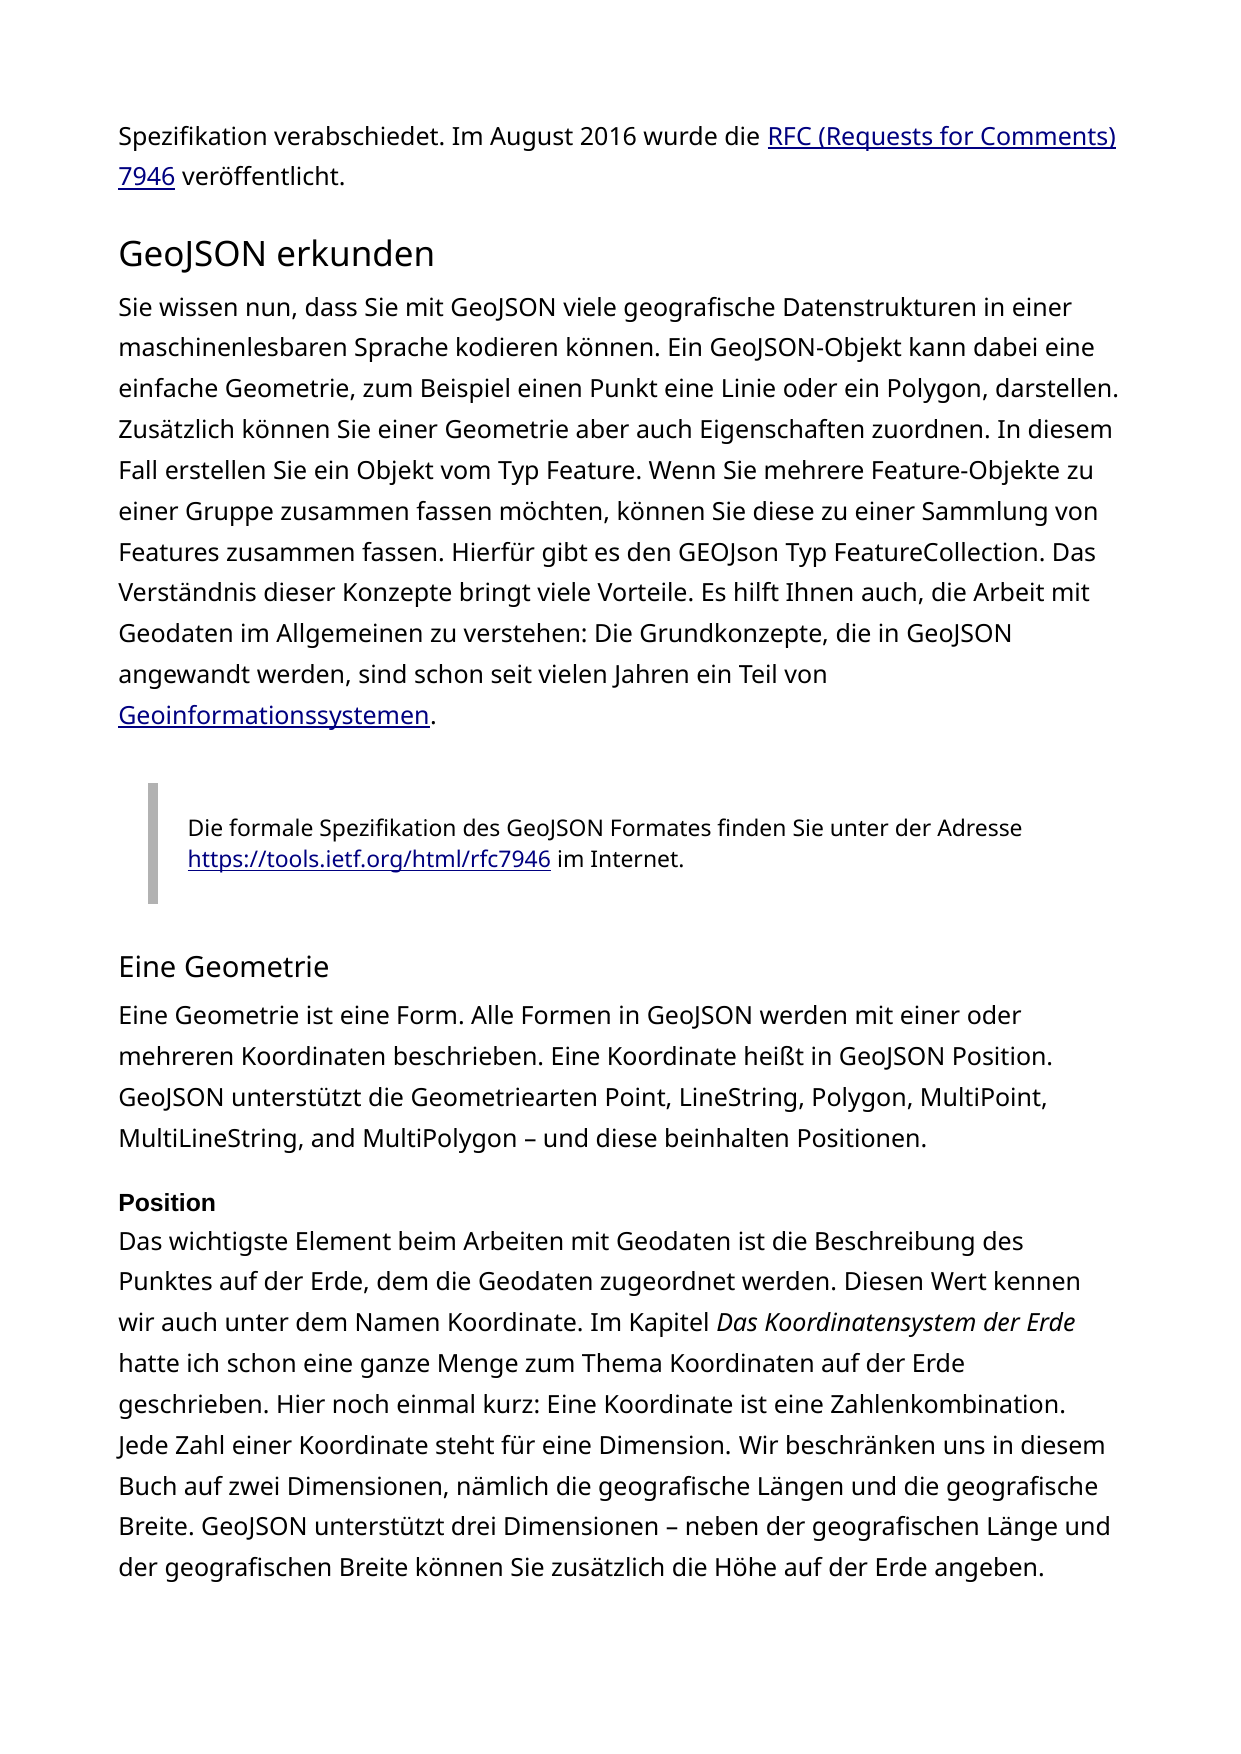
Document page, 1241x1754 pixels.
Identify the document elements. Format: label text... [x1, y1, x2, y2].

text Sie wissen nun, dass Sie mit GeoJSON viele geografische Datenstrukturen in einer maschinenlesbaren Sprache kodieren können. Ein GeoJSON-Objekt kann dabei eine einfache Geometrie, zum Beispiel einen Punkt eine Linie oder ein Polygon, darstellen. Zusätzlich können Sie einer Geometrie aber auch Eigenschaften zuordnen. In diesem Fall erstellen Sie ein Objekt vom Typ Feature. Wenn Sie mehrere Feature-Objekte zu einer Gruppe zusammen fassen möchten, können Sie diese zu einer Sammlung von Features zusammen fassen. Hierfür gibt es den GEOJson Typ FeatureCollection. Das Verständnis dieser Konzepte bringt viele Vorteile. Es hilft Ihnen auch, die Arbeit mit Geodaten im Allgemeinen zu verstehen: Die Grundkonzepte, die in GeoJSON angewandt werden, sind schon seit vielen Jahren ein Teil von Geoinformationssystemen. [118, 289, 1122, 732]
text Spezifikation verabschiedet. Im August 2016 wurde die RFC (Requests for Comments) 7946 veröffentlicht. [118, 118, 1122, 193]
text Die formale Spezifikation des GeoJSON Formates finden Sie unter der Adresse https://tools.ietf.org/html/rfc7946 im Internet. [148, 782, 1093, 904]
subtitle GeoJSON erkunden [118, 229, 1122, 277]
text Das wichtigste Element beim Arbeiten mit Geodaten ist die Beschreibung des Punktes auf der Erde, dem die Geodaten zugeordnet werden. Diesen Wert kennen wir auch unter dem Namen Koordinate. Im Kapitel Das Koordinatensystem der Erde hatte ich schon eine ganze Menge zum Thema Koordinaten auf der Erde geschrieben. Hier noch einmal kurz: Eine Koordinate ist eine Zahlenkombination. Jede Zahl einer Koordinate steht für eine Dimension. Wir beschränken uns in diesem Buch auf zwei Dimensionen, nämlich die geografische Längen und die geografische Breite. GeoJSON unterstützt drei Dimensionen – neben der geografischen Länge und der geografischen Breite können Sie zusätzlich die Höhe auf der Erde angeben. [118, 1223, 1122, 1584]
text Eine Geometrie ist eine Form. Alle Formen in GeoJSON werden mit einer oder mehreren Koordinaten beschrieben. Eine Koordinate heißt in GeoJSON Position. GeoJSON unterstützt die Geometriearten Point, LineString, Polygon, MultiPoint, MultiLineString, and MultiPolygon – und diese beinhalten Positionen. [118, 998, 1122, 1154]
subtitle Position [118, 1188, 1122, 1217]
subtitle Eine Geometrie [118, 946, 1122, 986]
